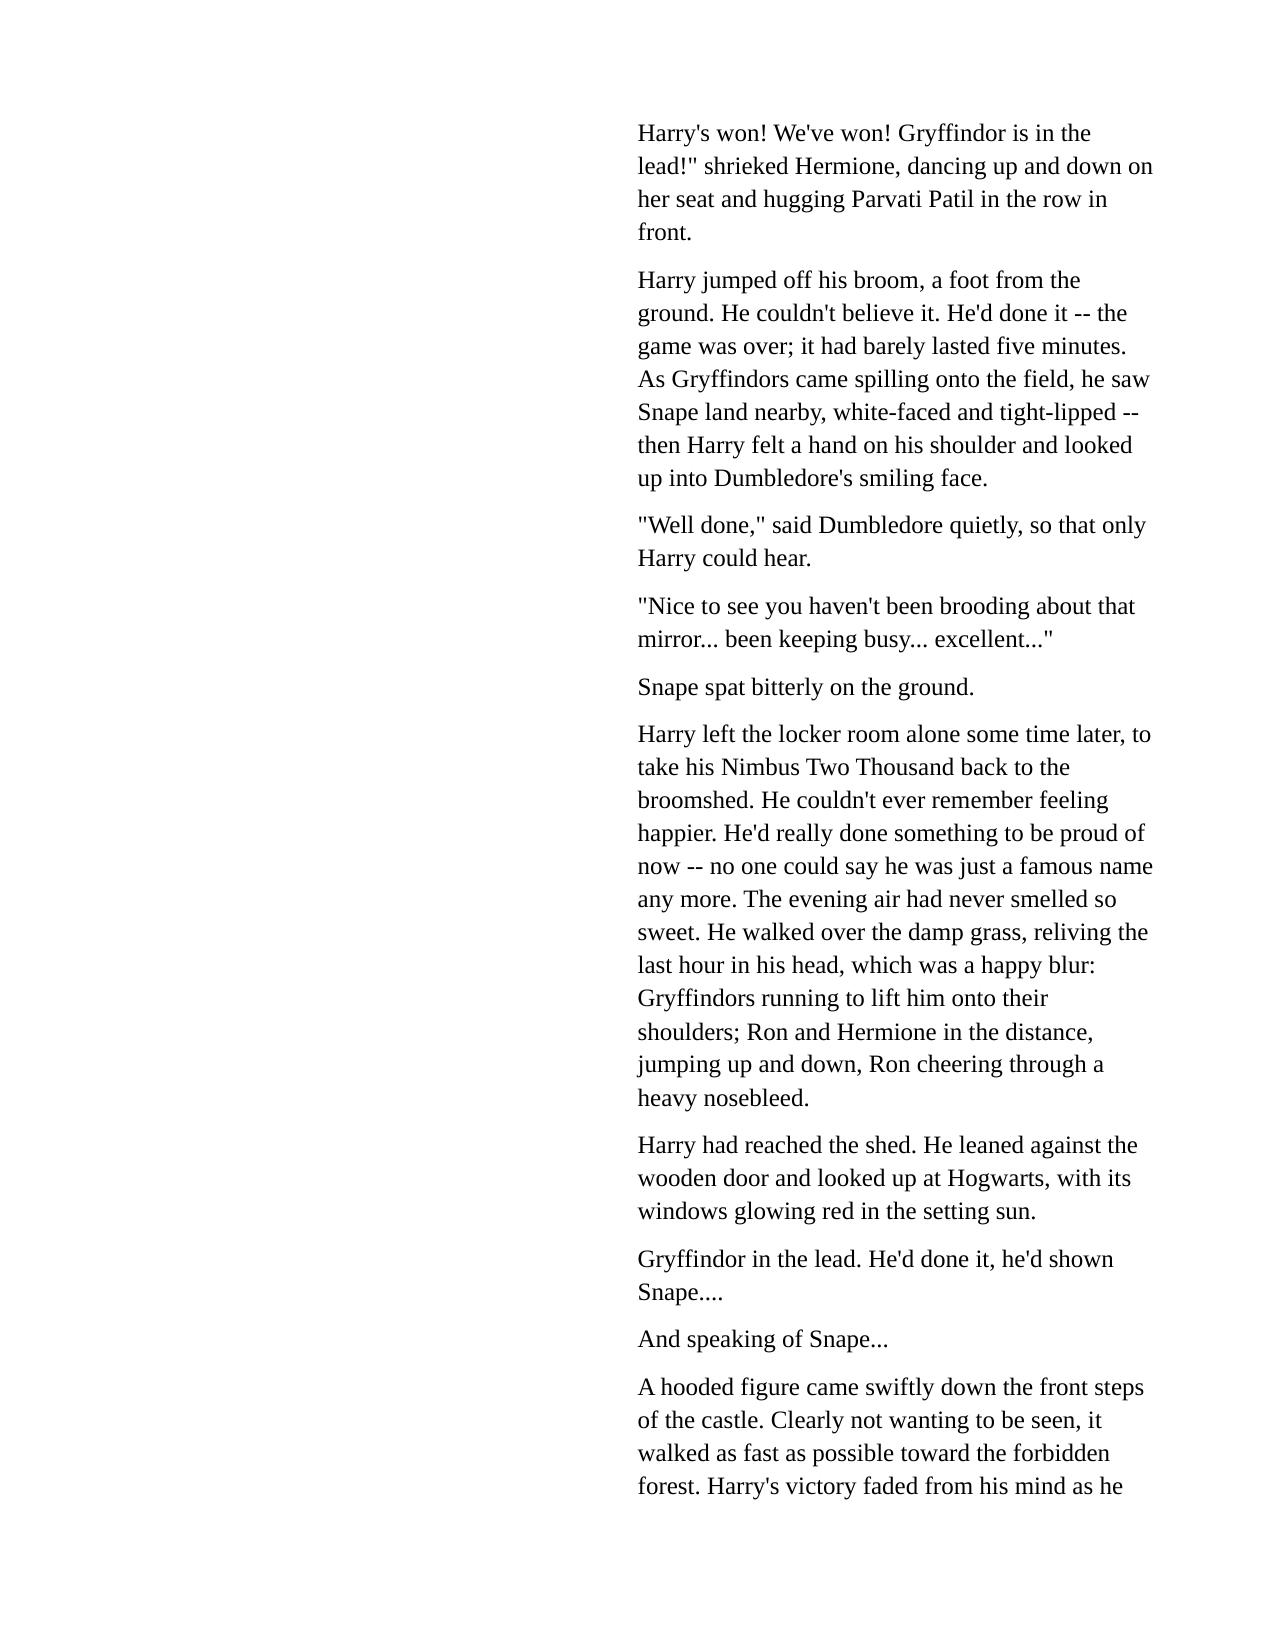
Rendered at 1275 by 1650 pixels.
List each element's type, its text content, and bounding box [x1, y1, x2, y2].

table_cell [118, 1130, 637, 1244]
table_cell [118, 1325, 637, 1372]
table_cell A hooded figure came swiftly down the front steps of the castle. Clearly not wanting to be seen, it walked as fast as possible toward the forbidden forest. Harry's victory faded from his mind as he [638, 1372, 1157, 1500]
table_cell Snape spat bitterly on the ground. [638, 672, 1157, 719]
table_cell [118, 1244, 637, 1324]
table_cell [118, 591, 637, 672]
table_cell Gryffindor in the lead. He'd done it, he'd shown Snape.... [638, 1244, 1157, 1324]
table_cell [118, 118, 637, 265]
table_cell Harry jumped off his broom, a foot from the ground. He couldn't believe it. He'd done it -- the game was over; it had barely lasted five minutes. As Gryffindors came spilling onto the field, he saw Snape land nearby, white-faced and tight-lipped -- then Harry felt a hand on his shoulder and looked up into Dumbledore's smiling face. [638, 265, 1157, 511]
table_cell And speaking of Snape... [638, 1325, 1157, 1372]
table_cell Harry had reached the shed. He leaned against the wooden door and looked up at Hogwarts, with its windows glowing red in the setting sun. [638, 1130, 1157, 1244]
table_cell "Well done," said Dumbledore quietly, so that only Harry could hear. [638, 511, 1157, 591]
table_cell [118, 719, 637, 1130]
table_cell [118, 511, 637, 591]
table_cell [118, 265, 637, 511]
table_cell Harry left the locker room alone some time later, to take his Nimbus Two Thousand back to the broomshed. He couldn't ever remember feeling happier. He'd really done something to be proud of now -- no one could say he was just a famous name any more. The evening air had never smelled so sweet. He walked over the damp grass, reliving the last hour in his head, which was a happy blur: Gryffindors running to lift him onto their shoulders; Ron and Hermione in the distance, jumping up and down, Ron cheering through a heavy nosebleed. [638, 719, 1157, 1130]
table_cell [118, 1372, 637, 1500]
table_cell Harry's won! We've won! Gryffindor is in the lead!" shrieked Hermione, dancing up and down on her seat and hugging Parvati Patil in the row in front. [638, 118, 1157, 265]
table_cell "Nice to see you haven't been brooding about that mirror... been keeping busy... excellent..." [638, 591, 1157, 672]
table_cell [118, 672, 637, 719]
